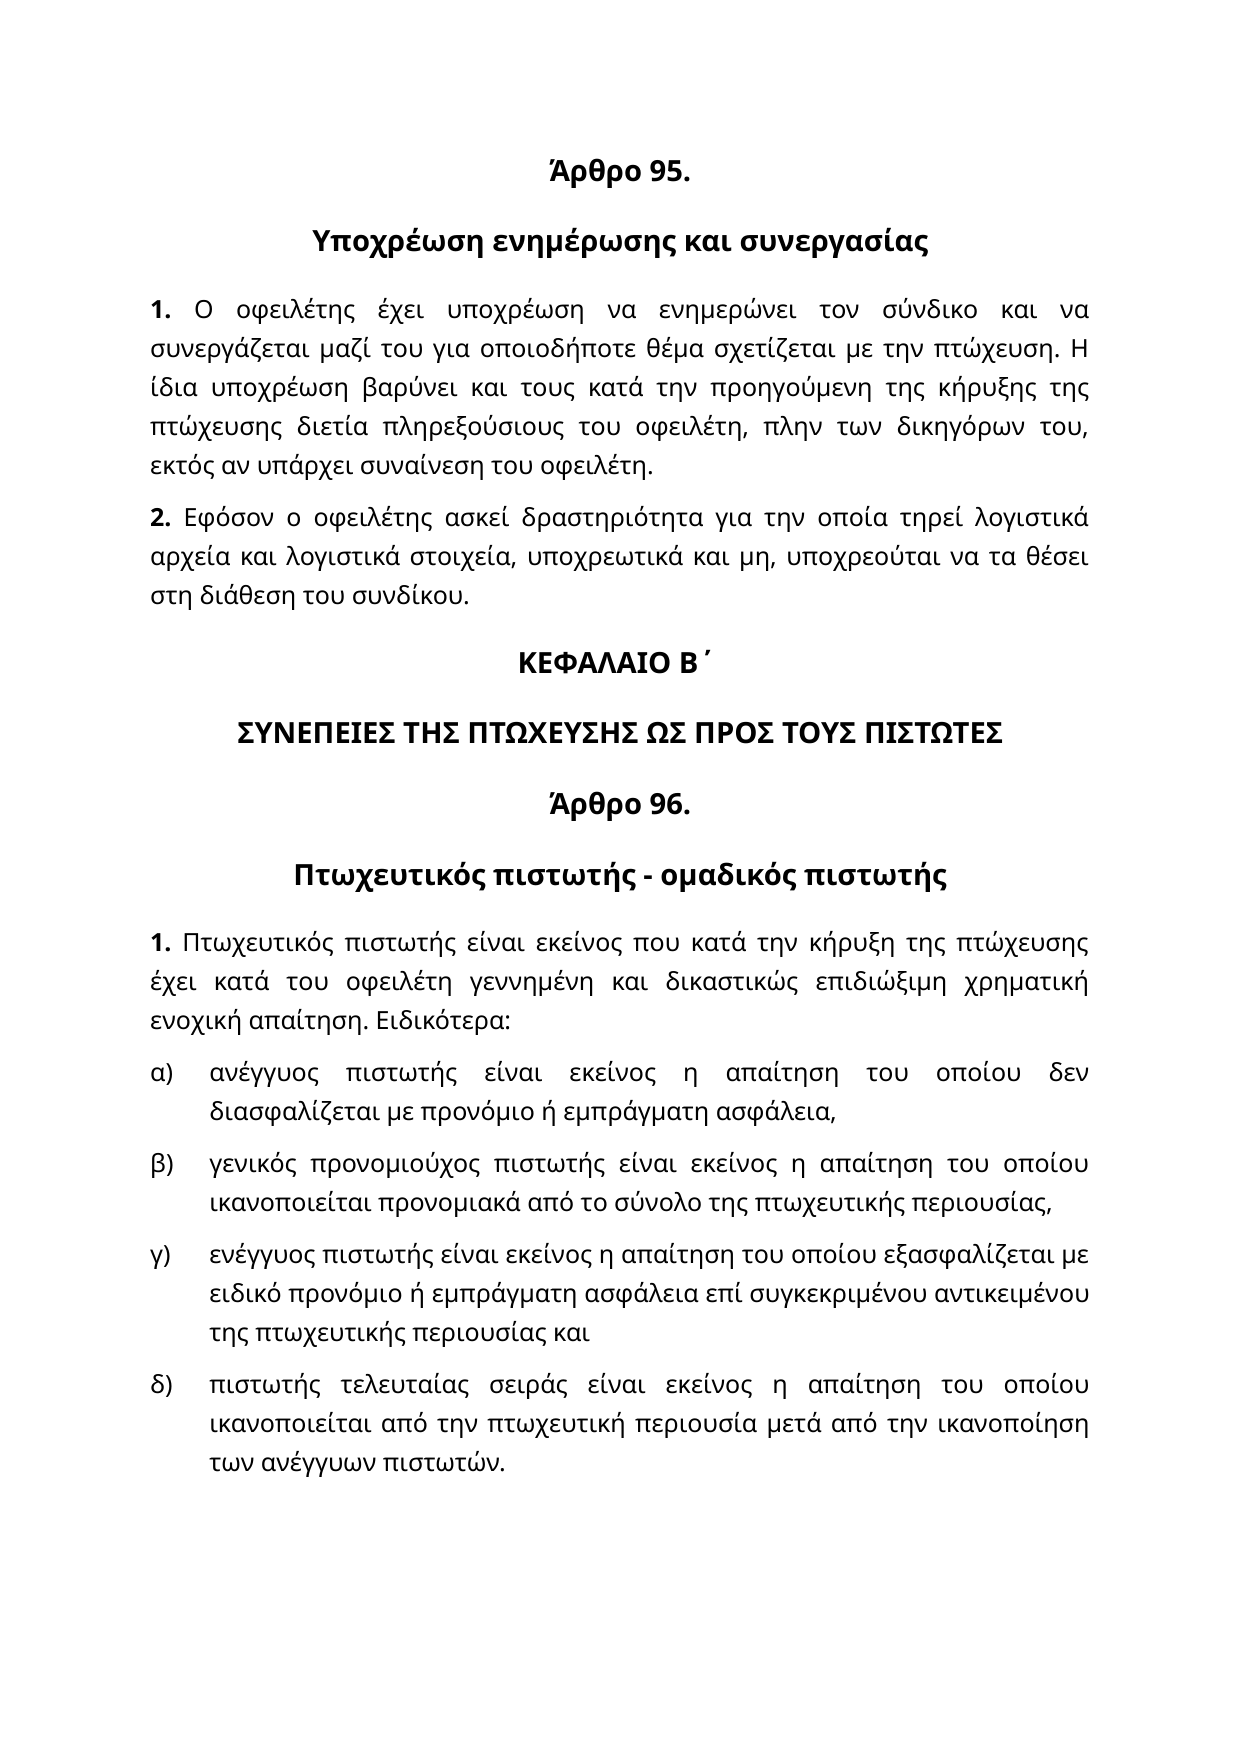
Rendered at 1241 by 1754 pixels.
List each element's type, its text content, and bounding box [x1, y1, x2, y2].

subtitle ΚΕΦΑΛΑΙΟ Β΄ [150, 642, 1090, 682]
list γ) ενέγγυος πιστωτής είναι εκείνος η απαίτηση του οποίου εξασφαλίζεται με ειδικό προνόμιο ή εμπράγματη ασφάλεια επί συγκεκριμένου αντικειμένου της πτωχευτικής περιουσίας και [150, 1236, 1090, 1349]
subtitle ΣΥΝΕΠΕΙΕΣ ΤΗΣ ΠΤΩΧΕΥΣΗΣ ΩΣ ΠΡΟΣ ΤΟΥΣ ΠΙΣΤΩΤΕΣ [150, 713, 1090, 752]
subtitle Υποχρέωση ενημέρωσης και συνεργασίας [150, 221, 1090, 260]
text 1. Ο οφειλέτης έχει υποχρέωση να ενημερώνει τον σύνδικο και να συνεργάζεται μαζί του για οποιοδήποτε θέμα σχετίζεται με την πτώχευση. Η ίδια υποχρέωση βαρύνει και τους κατά την προηγούμενη της κήρυξης της πτώχευσης διετία πληρεξούσιους του οφειλέτη, πλην των δικηγόρων του, εκτός αν υπάρχει συναίνεση του οφειλέτη. [150, 291, 1090, 482]
list δ) πιστωτής τελευταίας σειράς είναι εκείνος η απαίτηση του οποίου ικανοποιείται από την πτωχευτική περιουσία μετά από την ικανοποίηση των ανέγγυων πιστωτών. [150, 1366, 1090, 1479]
list β) γενικός προνομιούχος πιστωτής είναι εκείνος η απαίτηση του οποίου ικανοποιείται προνομιακά από το σύνολο της πτωχευτικής περιουσίας, [150, 1145, 1090, 1219]
text 1. Πτωχευτικός πιστωτής είναι εκείνος που κατά την κήρυξη της πτώχευσης έχει κατά του οφειλέτη γεννημένη και δικαστικώς επιδιώξιμη χρηματική ενοχική απαίτηση. Ειδικότερα: [150, 924, 1090, 1037]
subtitle Άρθρο 95. [150, 150, 1090, 190]
list α) ανέγγυος πιστωτής είναι εκείνος η απαίτηση του οποίου δεν διασφαλίζεται με προνόμιο ή εμπράγματη ασφάλεια, [150, 1054, 1090, 1128]
text 2. Εφόσον ο οφειλέτης ασκεί δραστηριότητα για την οποία τηρεί λογιστικά αρχεία και λογιστικά στοιχεία, υποχρεωτικά και μη, υποχρεούται να τα θέσει στη διάθεση του συνδίκου. [150, 499, 1090, 612]
subtitle Πτωχευτικός πιστωτής - ομαδικός πιστωτής [150, 854, 1090, 894]
subtitle Άρθρο 96. [150, 783, 1090, 823]
